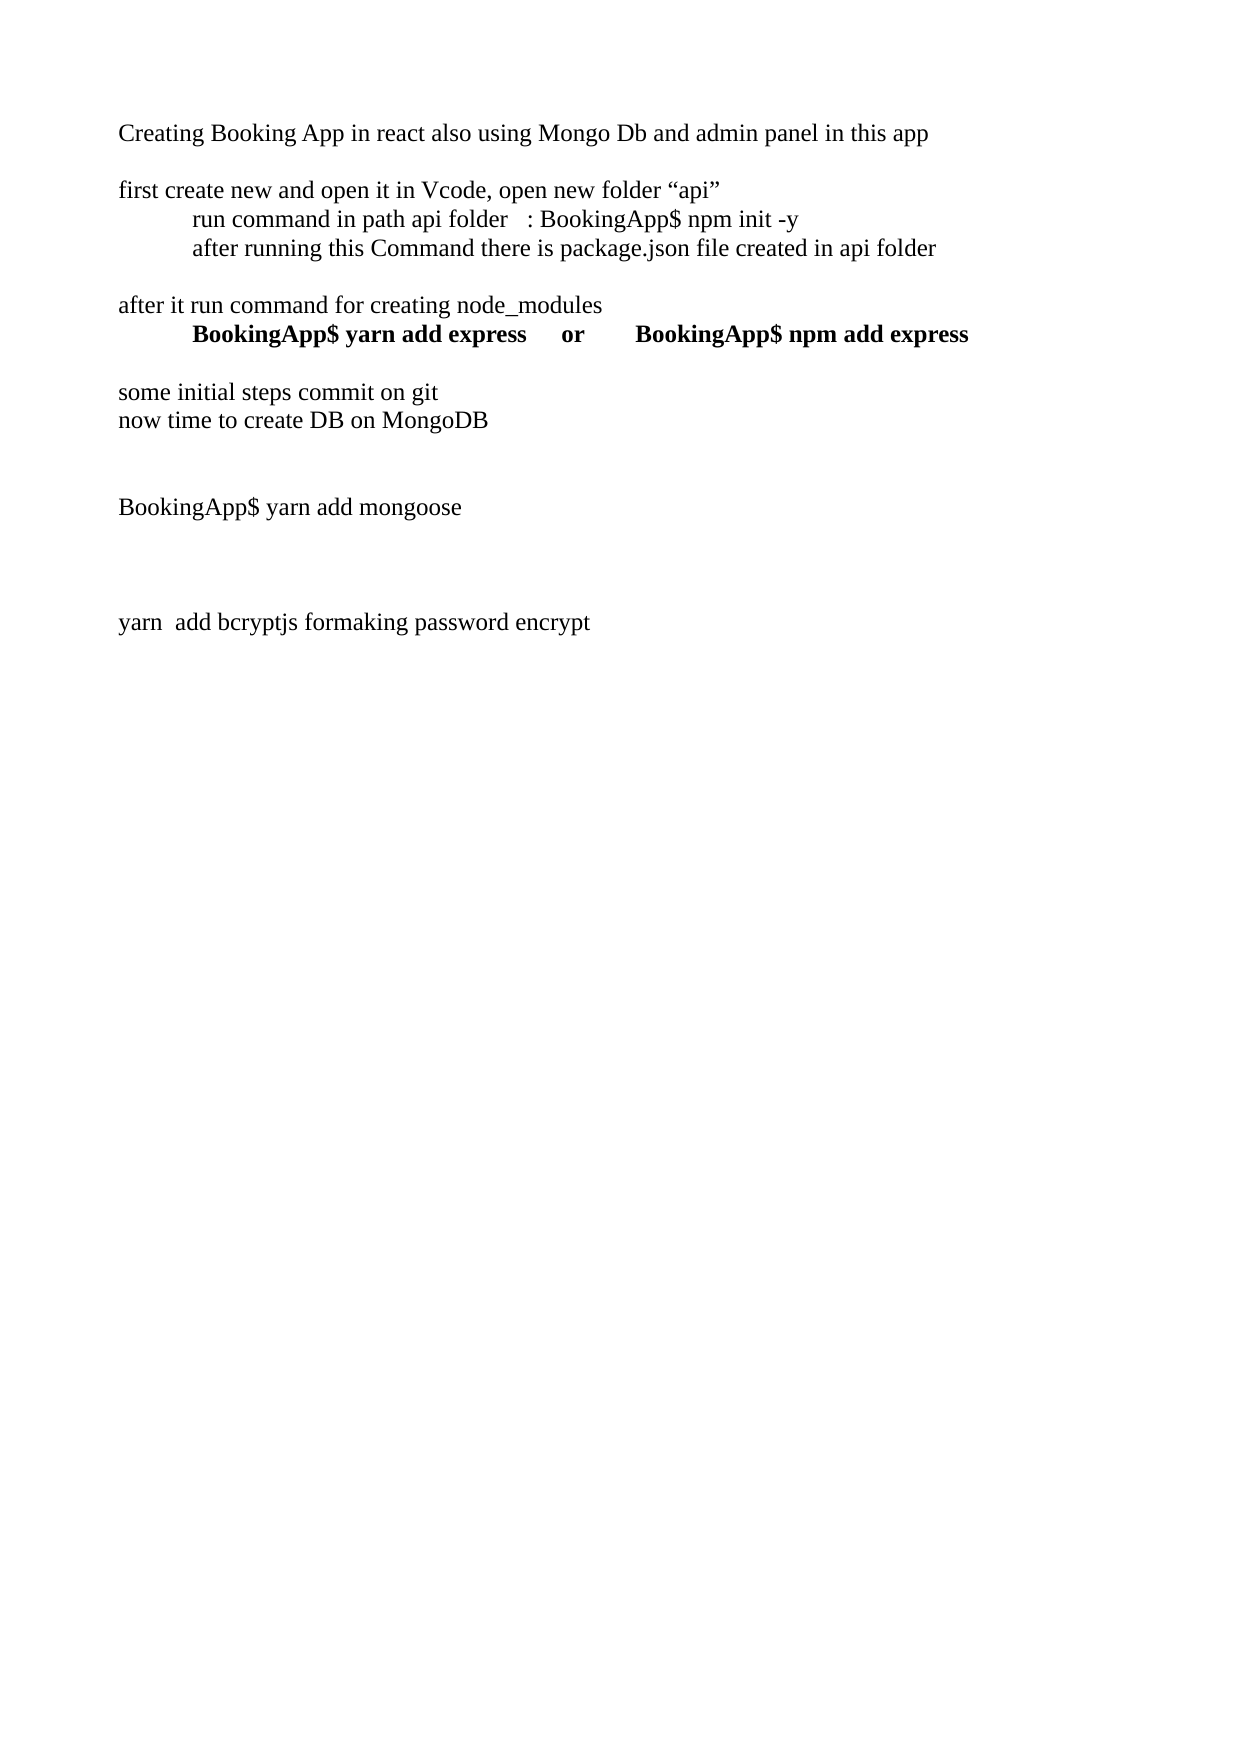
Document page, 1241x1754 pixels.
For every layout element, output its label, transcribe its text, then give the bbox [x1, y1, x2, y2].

text run command in path api folder : BookingApp$ npm init -y [118, 204, 1122, 233]
text Creating Booking App in react also using Mongo Db and admin panel in this app [118, 118, 1122, 147]
text first create new and open it in Vcode, open new folder “api” [118, 176, 1122, 204]
text yarn add bcryptjs formaking password encrypt [118, 607, 1122, 636]
text some initial steps commit on git [118, 377, 1122, 406]
text BookingApp$ yarn add express or BookingApp$ npm add express [118, 319, 1122, 348]
text after it run command for creating node_modules [118, 291, 1122, 319]
text now time to create DB on MongoDB [118, 406, 1122, 434]
text after running this Command there is package.json file created in api folder [118, 233, 1122, 262]
text BookingApp$ yarn add mongoose [118, 492, 1122, 521]
